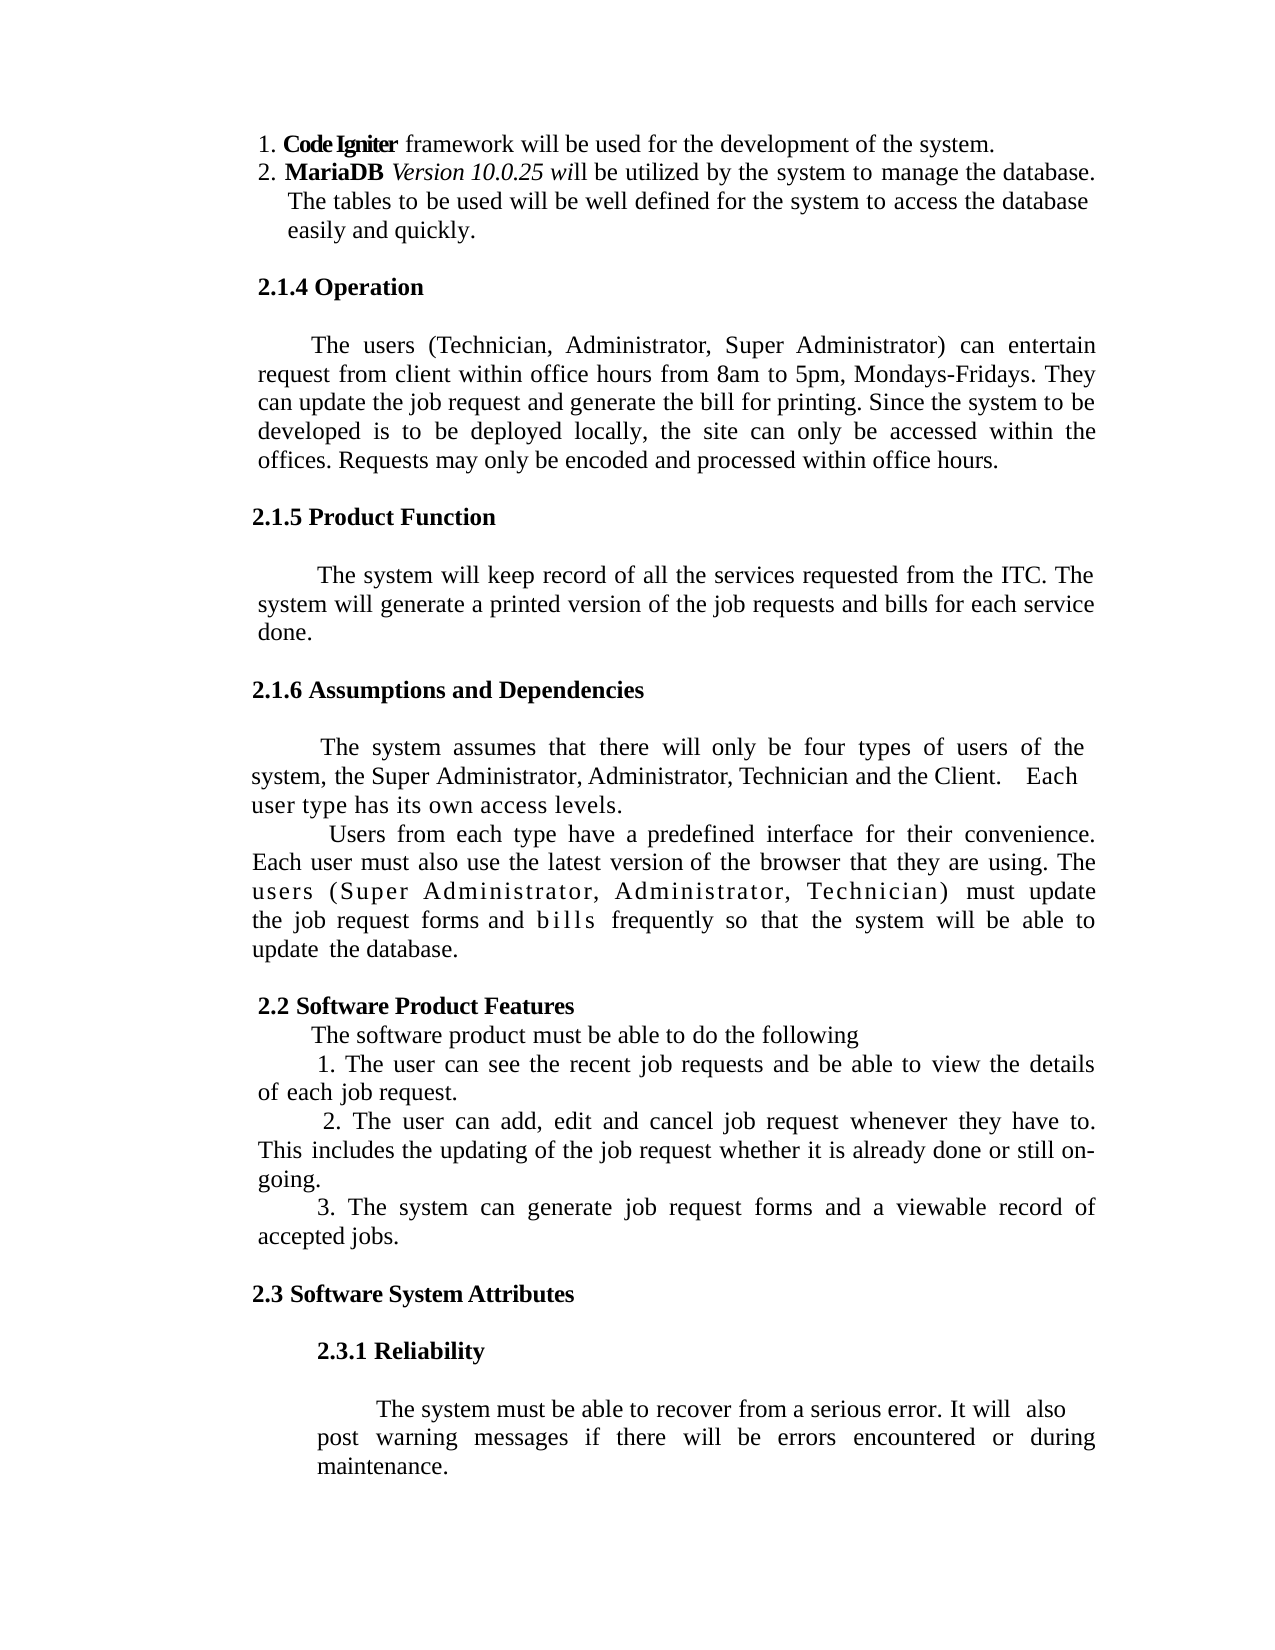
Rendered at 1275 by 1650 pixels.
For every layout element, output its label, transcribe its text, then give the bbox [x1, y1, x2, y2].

text Users from each type have a predefined interface for their convenience. Each user must also use the latest version of the browser that they are using. The users (Super Administrator, Administrator, Technician) must update the job request forms and bills frequently so that the system will be able to update the database. [252, 819, 1096, 962]
text The users (Technician, Administrator, Super Administrator) can entertain request from client within office hours from 8am to 5pm, Mondays-Fridays. They can update the job request and generate the bill for printing. Since the system to be developed is to be deployed locally, the site can only be accessed within the offices. Requests may only be encoded and processed within office hours. [258, 330, 1096, 474]
text 3. The system can generate job request forms and a viewable record of accepted jobs. [258, 1192, 1096, 1250]
text The system will keep record of all the services requested from the ITC. The system will generate a printed version of the job requests and bills for each service done. [258, 560, 1096, 646]
text 1. Code Igniter framework will be used for the development of the system. [204, 129, 1096, 157]
text 1. The user can see the recent job requests and be able to view the details of each job request. [258, 1049, 1096, 1106]
text 2.1.4 Operation [258, 272, 1096, 301]
text The system must be able to recover from a serious error. It will also post warning messages if there will be errors encountered or during maintenance. [317, 1394, 1096, 1480]
text 2.1.5 Product Function [252, 502, 1096, 531]
text 2.1.6 Assumptions and Dependencies [252, 675, 1096, 704]
text The software product must be able to do the following [258, 1020, 1096, 1049]
text 2. MariaDB Version 10.0.25 will be utilized by the system to manage the database. The tables to be used will be well defined for the system to access the database easily and quickly. [199, 157, 1096, 244]
text 2.3.1 Reliability [317, 1336, 1096, 1365]
text The system assumes that there will only be four types of users of the system, the Super Administrator, Administrator, Technician and the Client. Each user type has its own access levels. [222, 732, 1096, 819]
text 2.2 Software Product Features [258, 991, 1096, 1020]
text 2. The user can add, edit and cancel job request whenever they have to. This includes the updating of the job request whether it is already done or still on-going. [258, 1106, 1096, 1192]
text 2.3 Software System Attributes [252, 1279, 1096, 1307]
